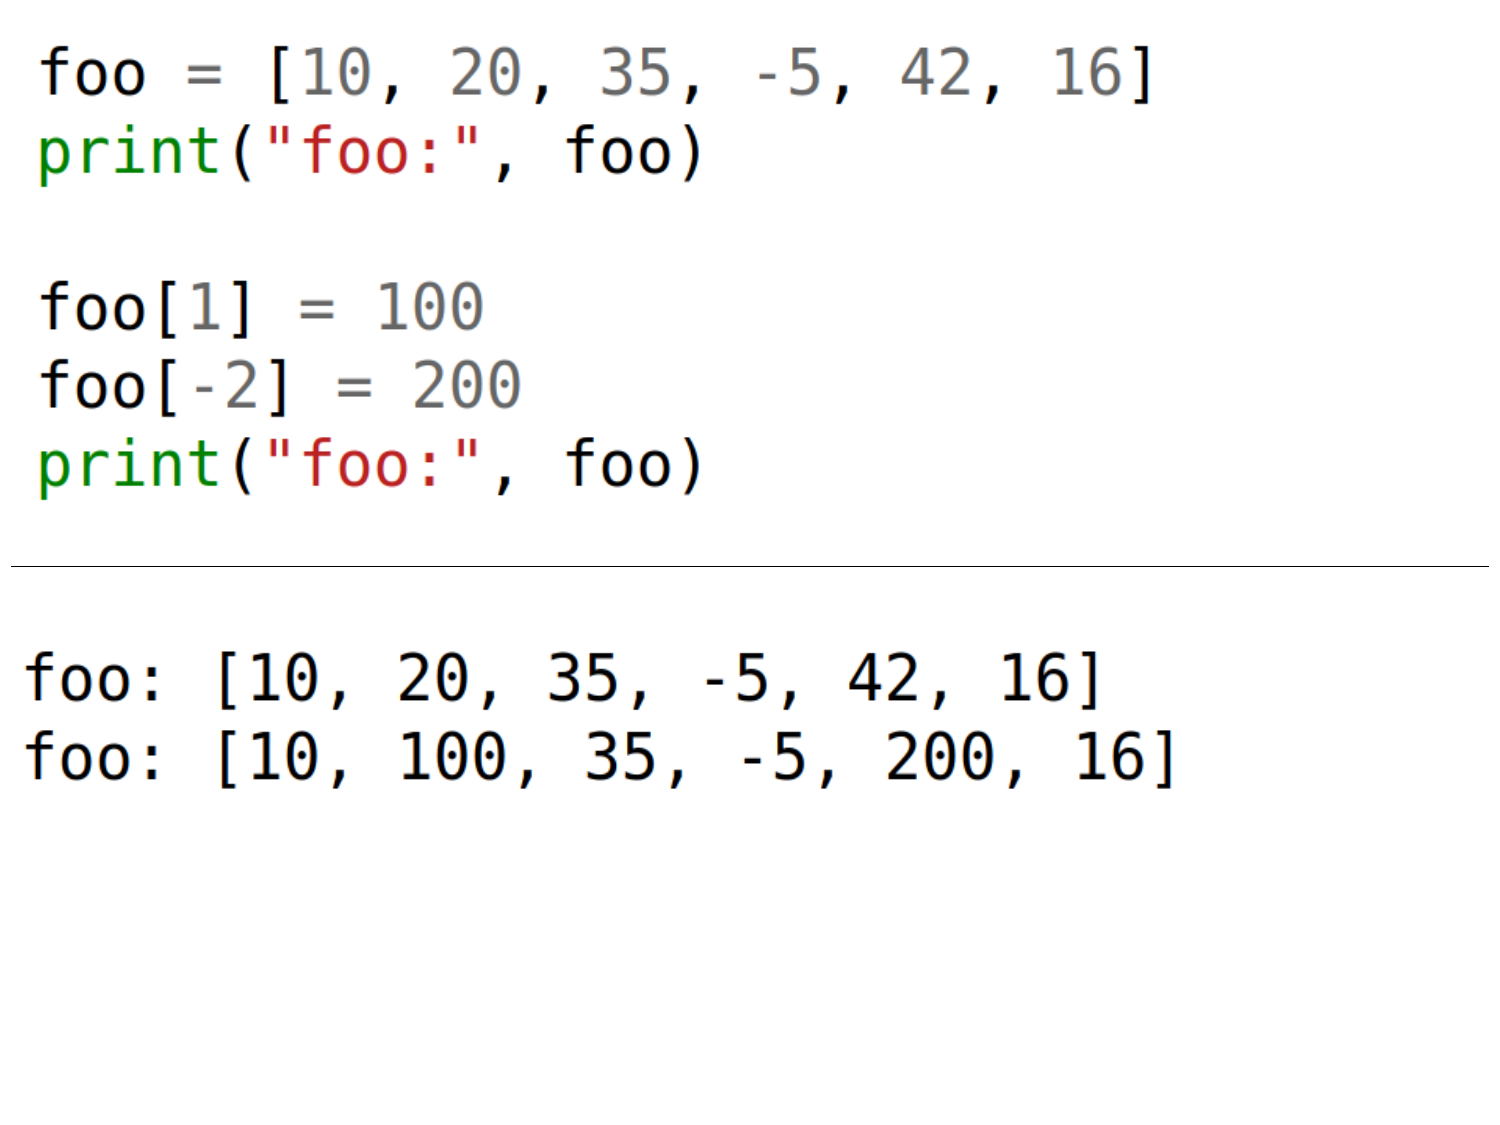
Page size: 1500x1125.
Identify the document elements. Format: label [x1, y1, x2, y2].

picture [23, 26, 1176, 508]
picture [11, 625, 1183, 811]
